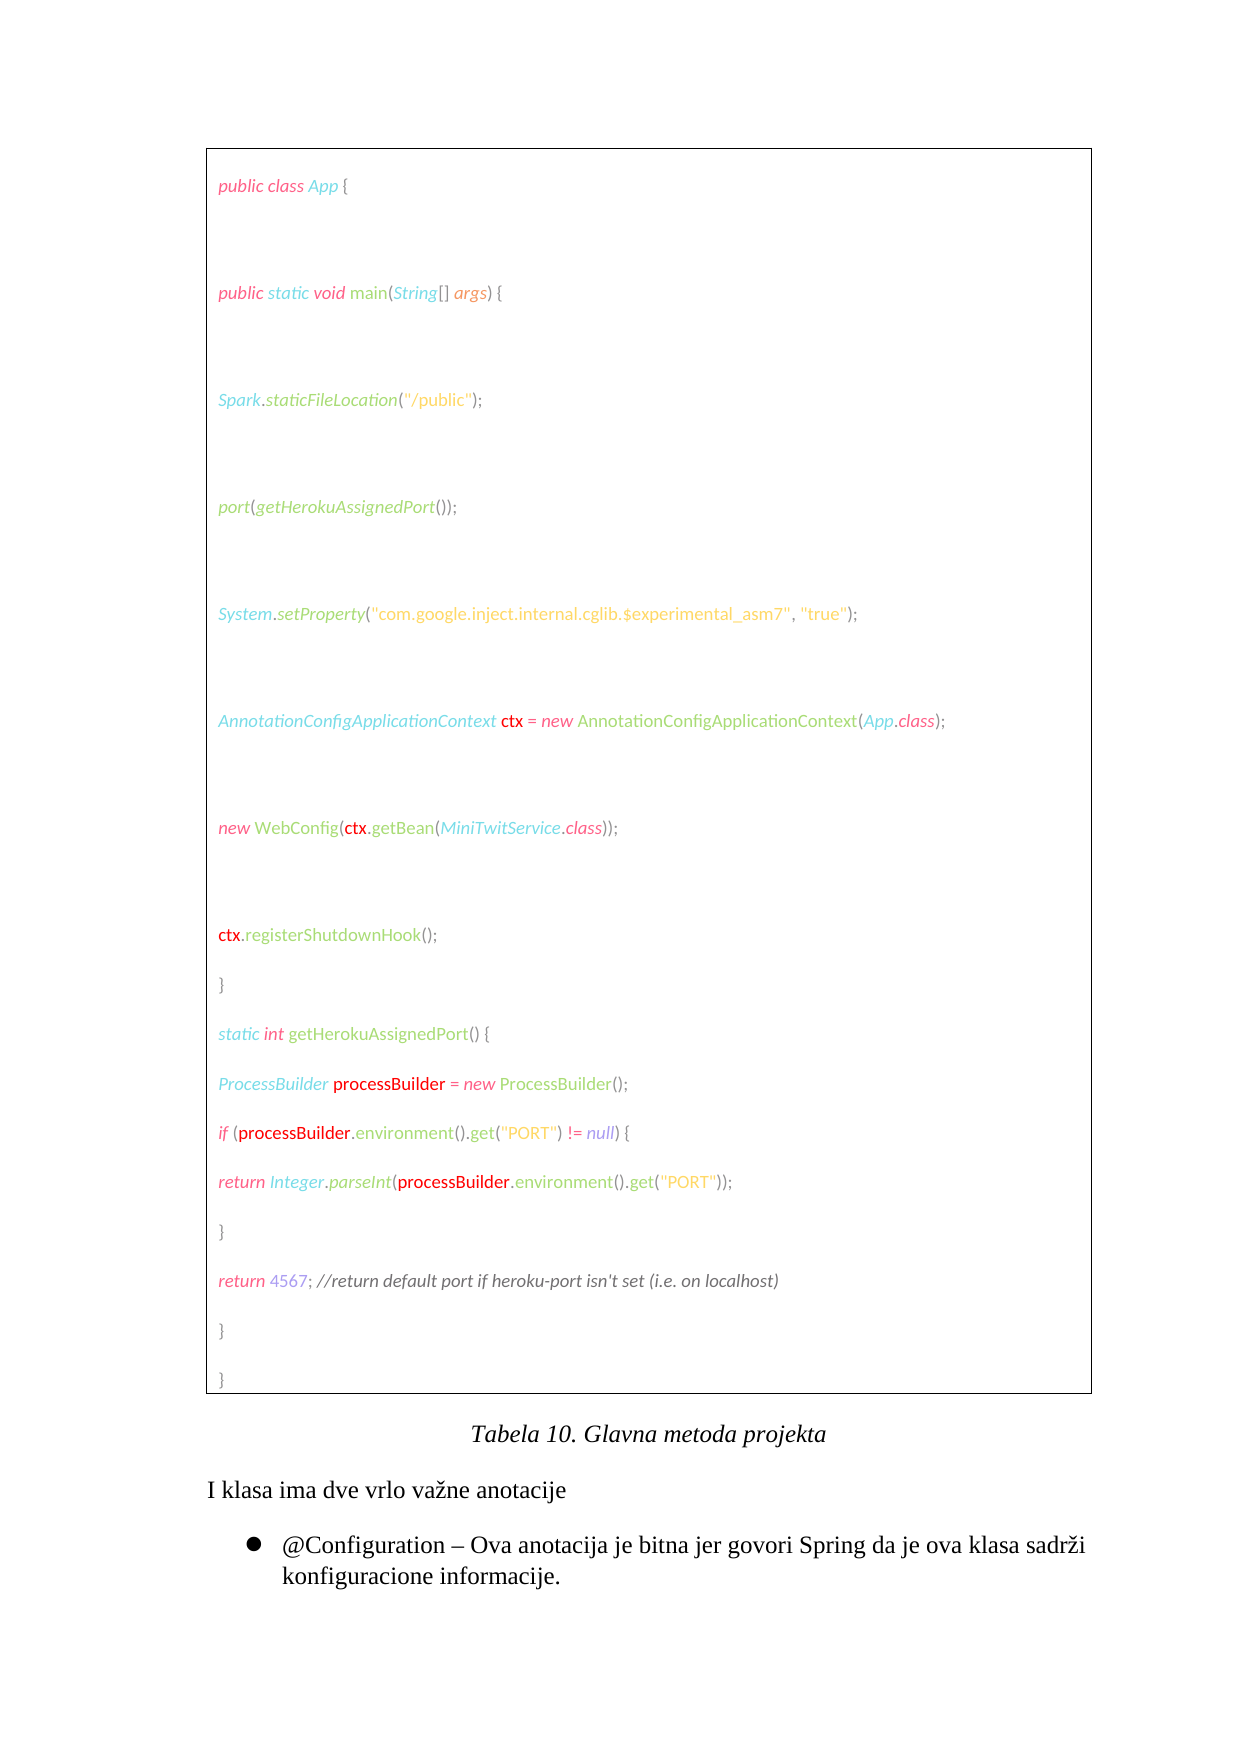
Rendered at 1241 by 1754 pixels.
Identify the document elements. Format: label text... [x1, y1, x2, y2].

text I klasa ima dve vrlo važne anotacije [207, 1475, 1092, 1503]
text Tabela 10. Glavna metoda projekta [207, 1419, 1092, 1448]
table_header public class App { public static void main(String[] args) { Spark.staticFileLocation("/public"); port(getHerokuAssignedPort()); System.setProperty("com.google.inject.internal.cglib.$experimental_asm7", "true"); AnnotationConfigApplicationContext ctx = new AnnotationConfigApplicationContext(App.class); new WebConfig(ctx.getBean(MiniTwitService.class)); ctx.registerShutdownHook(); } static int getHerokuAssignedPort() { ProcessBuilder processBuilder = new ProcessBuilder(); if (processBuilder.environment().get("PORT") != null) { return Integer.parseInt(processBuilder.environment().get("PORT")); } return 4567; //return default port if heroku-port isn't set (i.e. on localhost) } } [207, 149, 1091, 1393]
list @Configuration – Ova anotacija je bitna jer govori Spring da je ova klasa sadrži konfiguracione informacije. [244, 1531, 1092, 1590]
